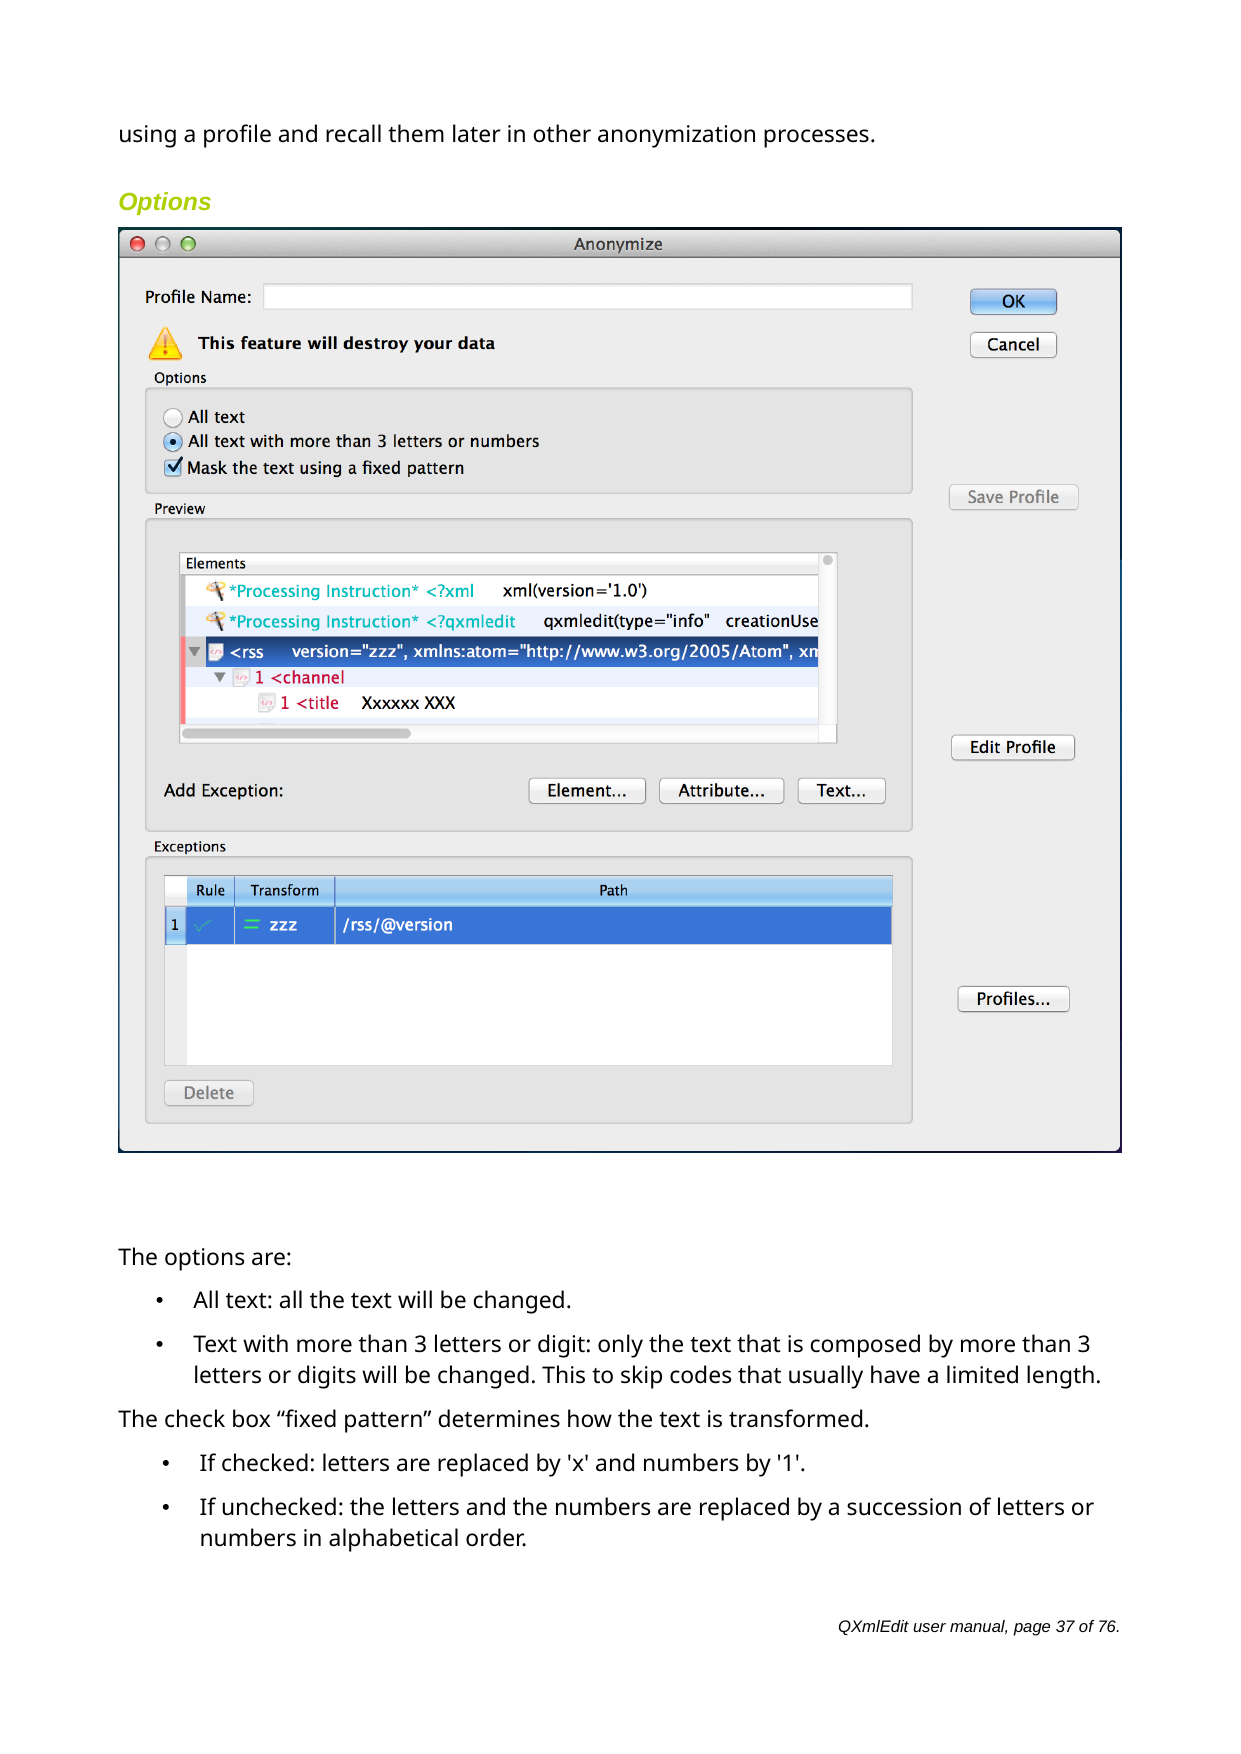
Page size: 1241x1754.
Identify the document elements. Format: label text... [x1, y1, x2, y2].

text The check box “fixed pattern” determines how the text is transformed. [118, 1403, 1122, 1434]
text using a profile and recall them later in other anonymization processes. [118, 118, 1122, 149]
picture [118, 227, 1122, 1153]
subtitle Options [118, 187, 1122, 215]
list If checked: letters are replaced by 'x' and numbers by '1'. [162, 1447, 1122, 1478]
text The options are: [118, 1241, 1122, 1272]
list All text: all the text will be changed. [156, 1284, 1122, 1316]
list If unchecked: the letters and the numbers are replaced by a succession of letters or numbers in alphabetical order. [162, 1491, 1122, 1553]
list Text with more than 3 letters or digit: only the text that is composed by more than 3 letters or digits will be changed. This to skip codes that usually have a limited length. [156, 1328, 1122, 1391]
